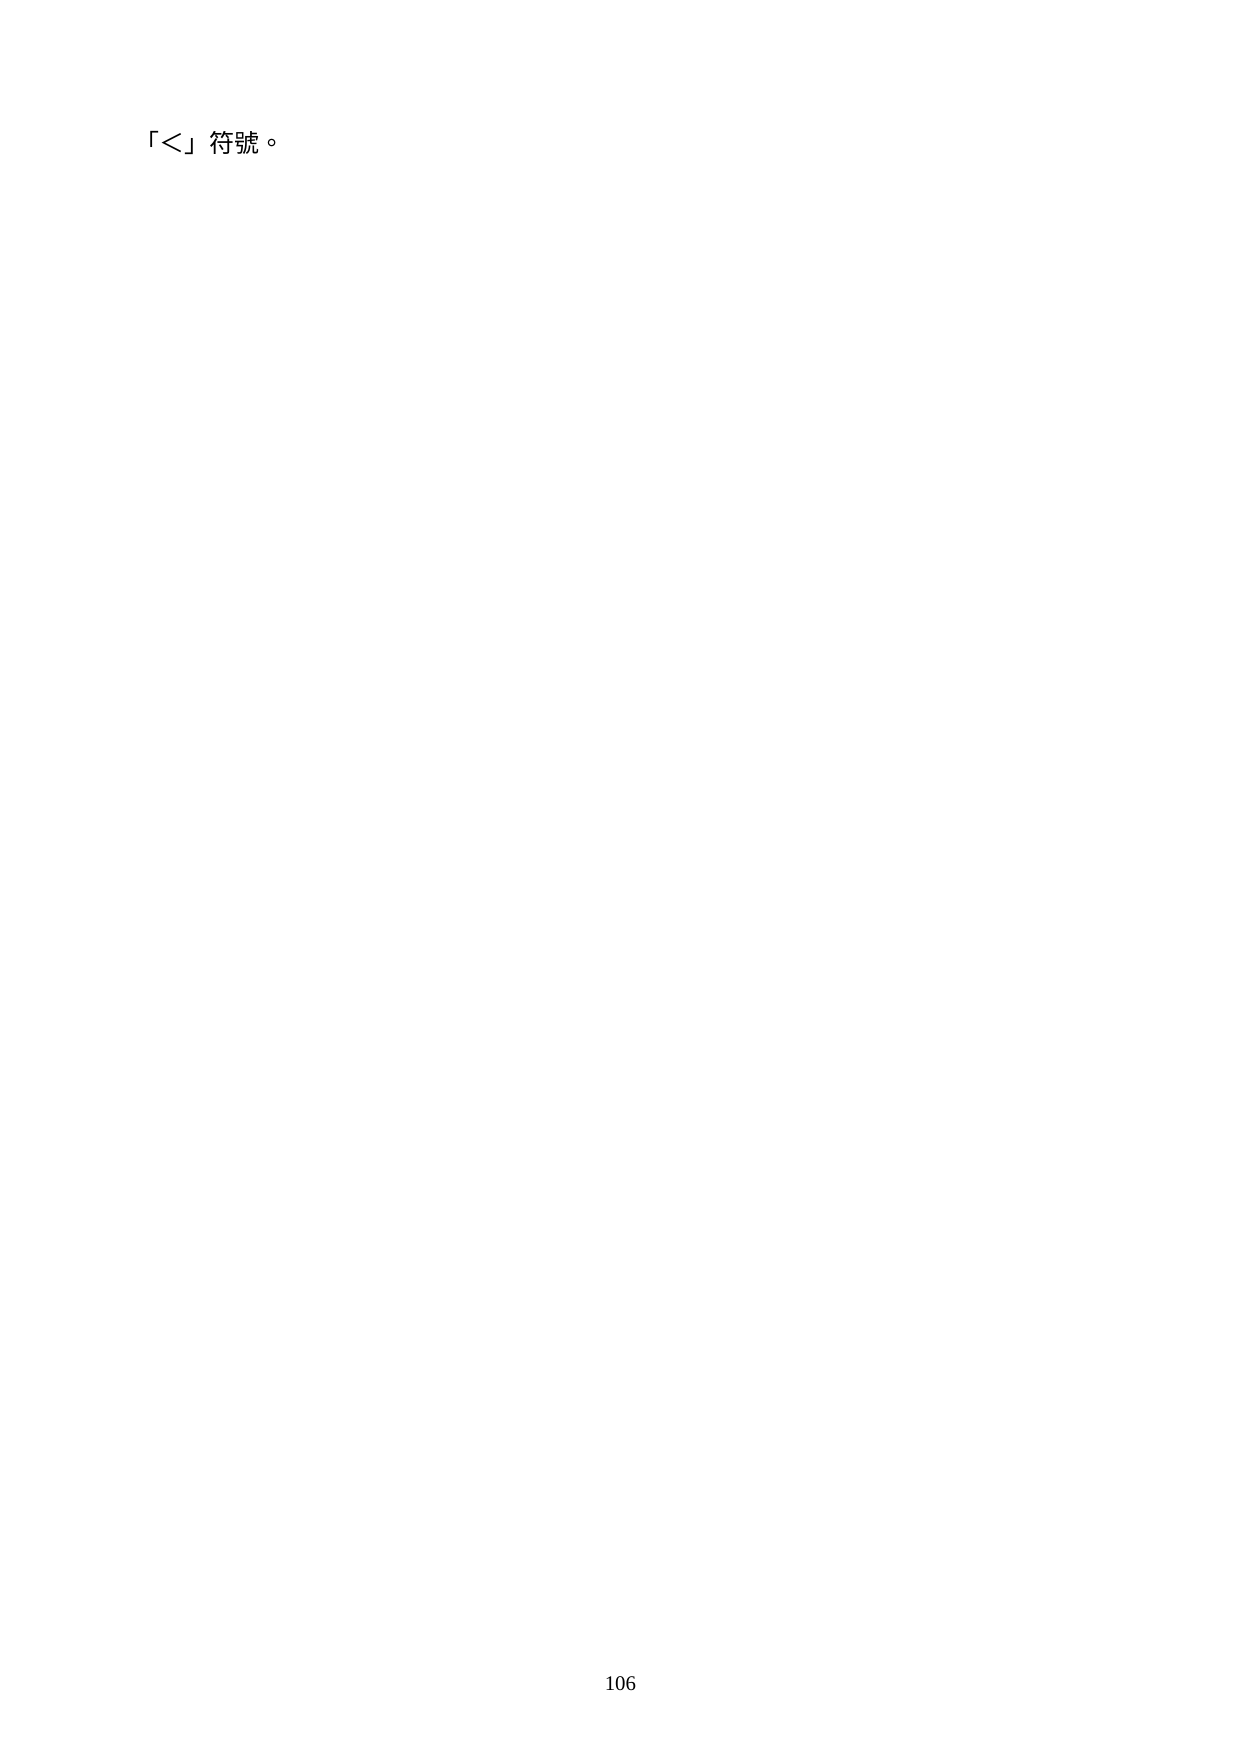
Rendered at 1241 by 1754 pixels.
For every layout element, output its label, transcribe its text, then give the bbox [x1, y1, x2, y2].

text 「＜」符號。 [75, 99, 1165, 162]
